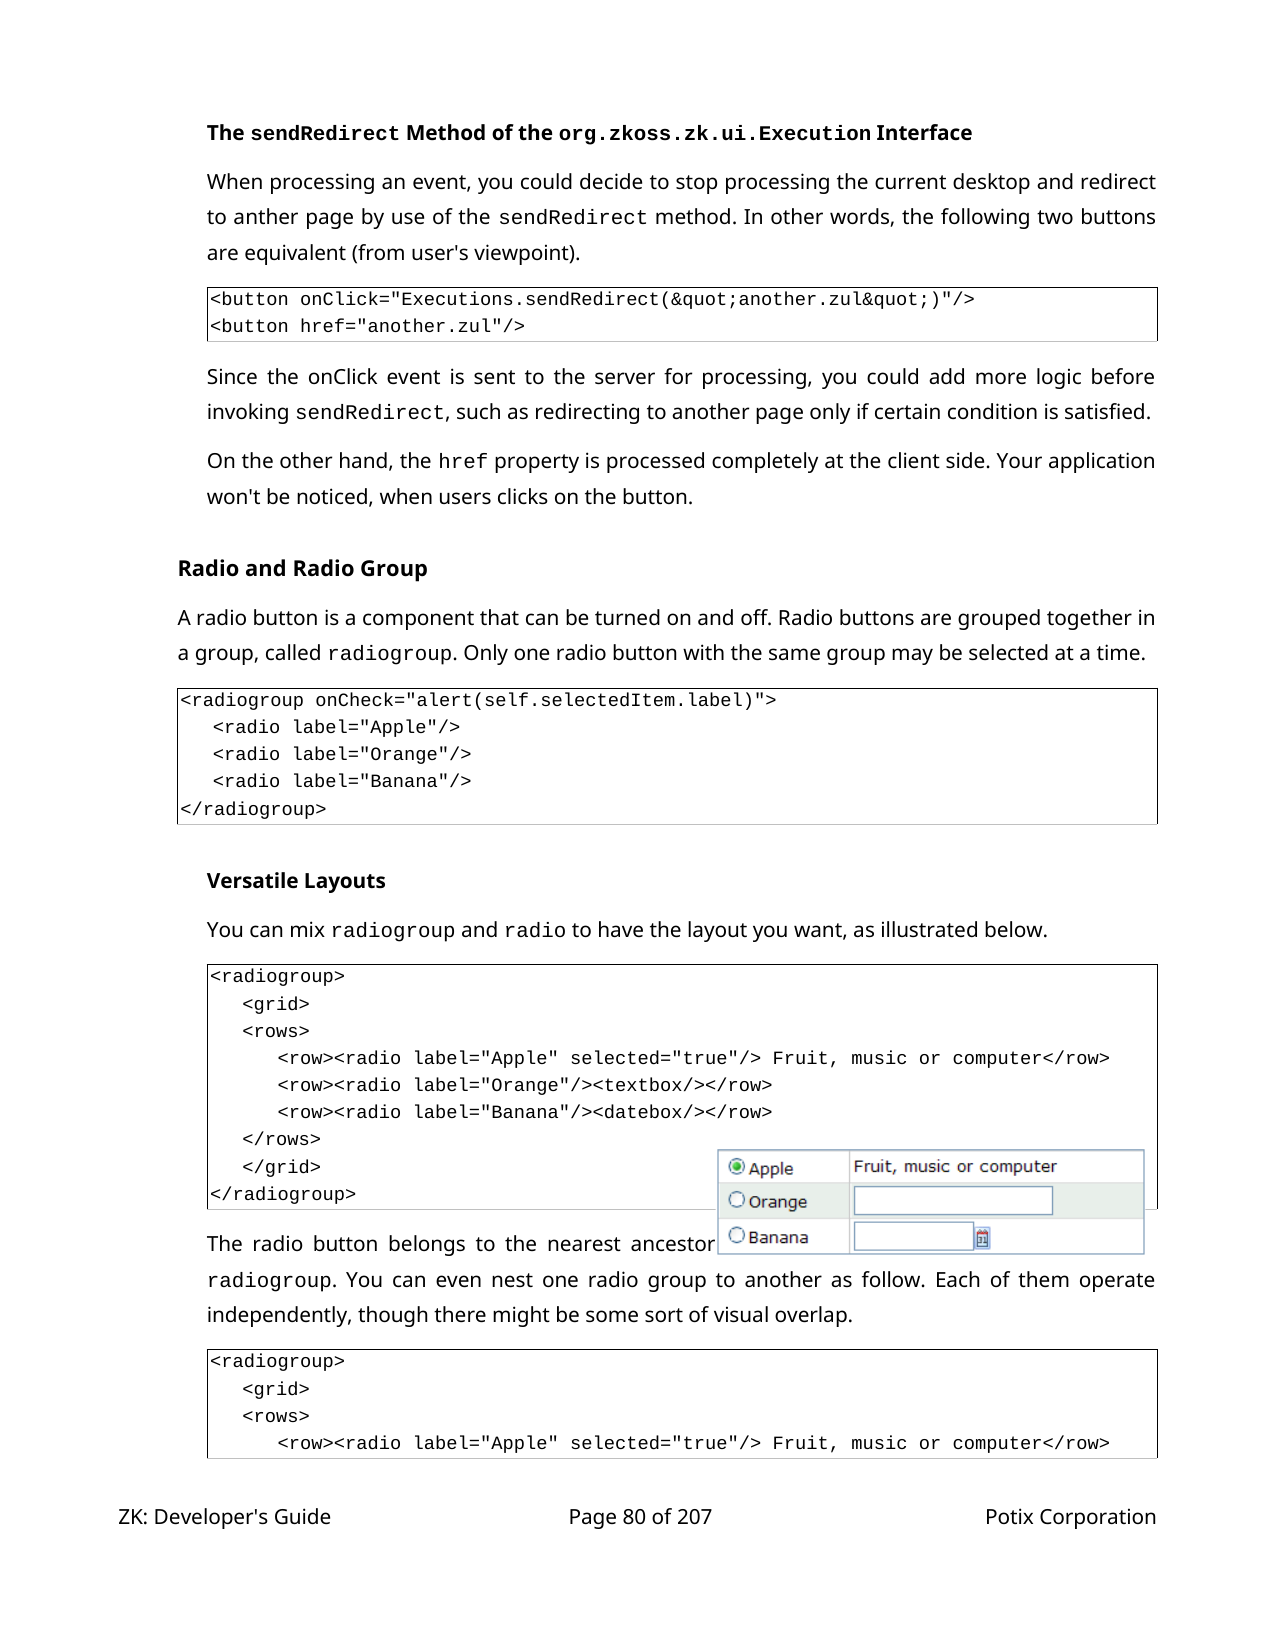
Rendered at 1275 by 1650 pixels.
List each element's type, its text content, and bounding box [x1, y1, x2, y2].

text <grid> [208, 1376, 1157, 1401]
text <grid> [208, 991, 1157, 1016]
text </radiogroup> [178, 796, 1157, 824]
subtitle Radio and Radio Group [177, 553, 1157, 583]
text <radiogroup> [208, 965, 1157, 988]
text <button href="another.zul"/> [208, 314, 1157, 341]
subtitle Versatile Layouts [207, 866, 1157, 894]
text <row><radio label="Apple" selected="true"/> Fruit, music or computer</row> [208, 1046, 1157, 1070]
text <radiogroup onCheck="alert(self.selectedItem.label)"> [178, 689, 1157, 712]
text [1146, 1154, 1157, 1179]
text <row><radio label="Banana"/><datebox/></row> [208, 1100, 1157, 1124]
text You can mix radiogroup and radio to have the layout you want, as illustrated below. [207, 915, 1157, 943]
subtitle The sendRedirect Method of the org.zkoss.zk.ui.Execution Interface [207, 118, 1157, 147]
text A radio button is a component that can be turned on and off. Radio buttons are grouped together in a group, called radiogroup. Only one radio button with the same group may be selected at a time. [177, 603, 1157, 667]
text <rows> [208, 1403, 1157, 1428]
text <row><radio label="Apple" selected="true"/> Fruit, music or computer</row> [208, 1431, 1157, 1458]
text <radiogroup> [208, 1350, 1157, 1373]
text <radio label="Banana"/> [178, 769, 1157, 793]
text When processing an event, you could decide to stop processing the current desktop and redirect to anther page by use of the sendRedirect method. In other words, the following two buttons are equivalent (from user's viewpoint). [207, 167, 1157, 266]
text <button onClick="Executions.sendRedirect(&quot;another.zul&quot;)"/> [208, 288, 1157, 311]
text On the other hand, the href property is processed completely at the client side. Your application won't be noticed, when users clicks on the button. [207, 446, 1157, 510]
text Since the onClick event is sent to the server for processing, you could add more logic before invoking sendRedirect, such as redirecting to another page only if certain condition is satisfied. [207, 362, 1157, 426]
picture [715, 1148, 1146, 1256]
text </grid> [208, 1154, 715, 1179]
text <radio label="Orange"/> [178, 742, 1157, 766]
text The radio button belongs to the nearest ancestor radiogroup. You can even nest one radio group to another as follow. Each of them operate independently, though there might be some sort of visual overlap. [207, 1229, 1157, 1328]
text <radio label="Apple"/> [178, 715, 1157, 739]
text <row><radio label="Orange"/><textbox/></row> [208, 1073, 1157, 1097]
text <rows> [208, 1018, 1157, 1043]
text [1146, 1182, 1157, 1209]
text </radiogroup> [208, 1182, 715, 1209]
text </rows> [208, 1127, 1157, 1152]
